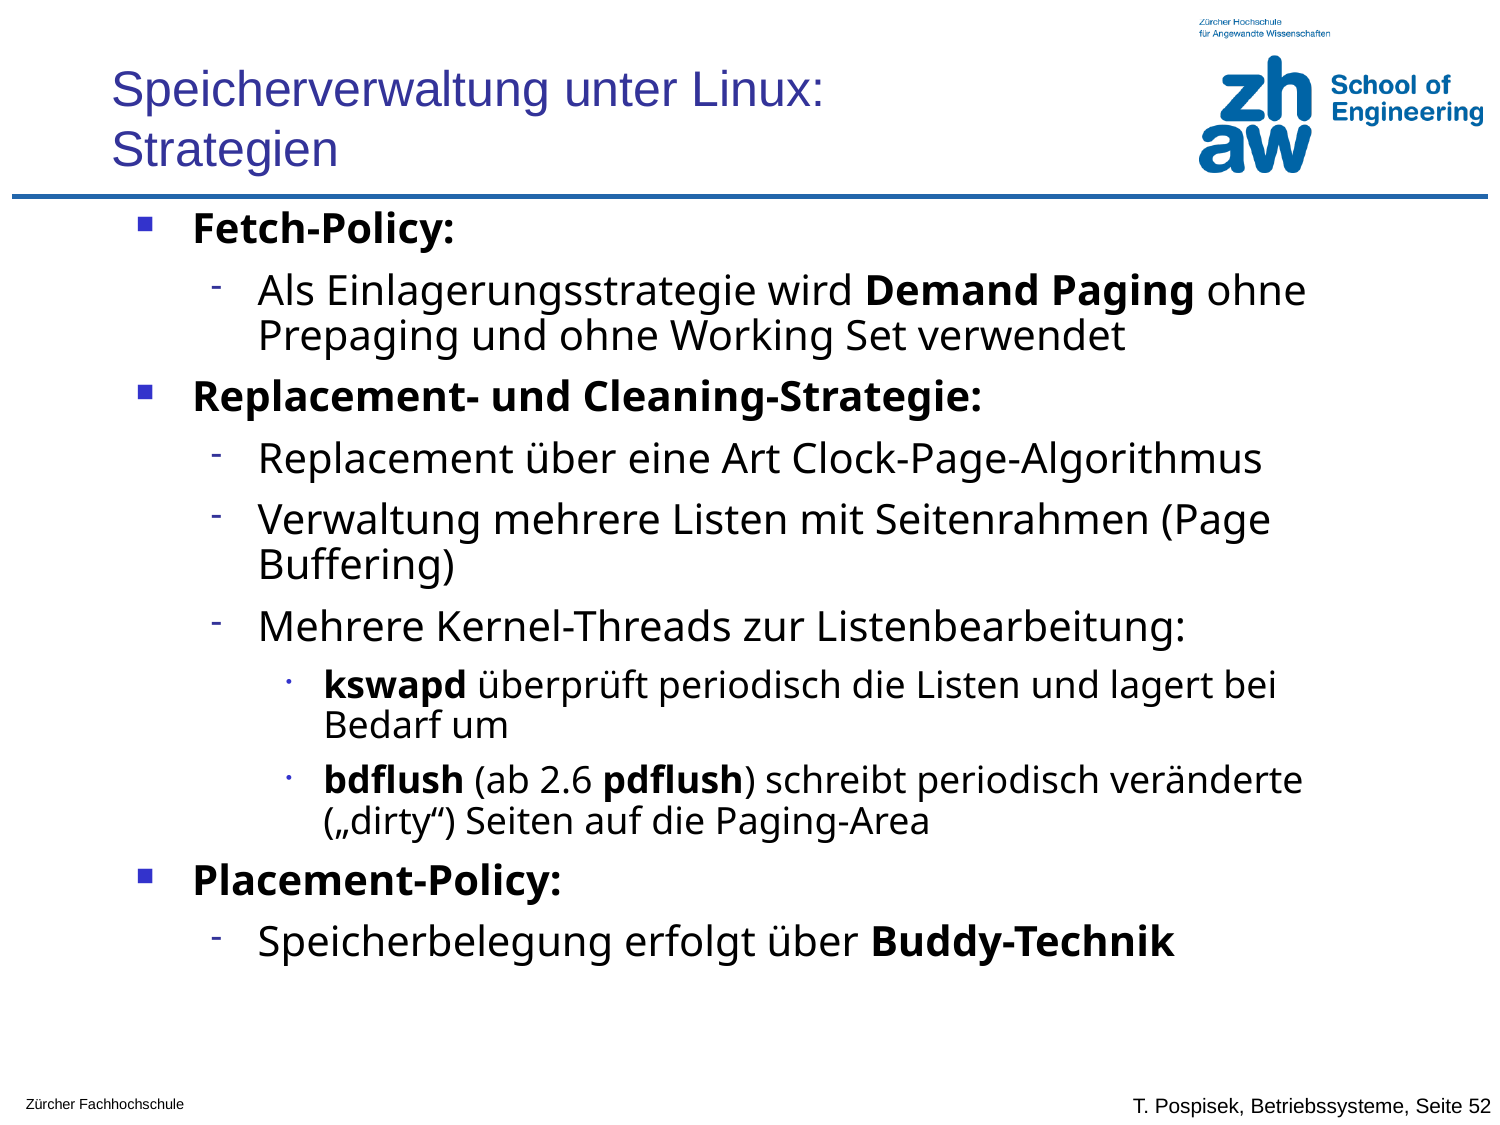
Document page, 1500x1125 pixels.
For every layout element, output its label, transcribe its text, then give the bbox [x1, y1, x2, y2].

title Speicherverwaltung unter Linux: Strategien [96, 71, 1375, 185]
list Fetch-Policy: Als Einlagerungsstrategie wird Demand Paging ohne Prepaging und ohne Working Set verwendet Replacement- und Cleaning-Strategie: Replacement über eine Art Clock-Page-Algorithmus Verwaltung mehrere Listen mit Seitenrahmen (Page Buffering) Mehrere Kernel-Threads zur Listenbearbeitung: kswapd überprüft periodisch die Listen und lagert bei Bedarf um bdflush (ab 2.6 pdflush) schreibt periodisch veränderte („dirty“) Seiten auf die Paging-Area Placement-Policy: Speicherbelegung erfolgt über Buddy-Technik [120, 200, 1375, 1013]
picture [1199, 19, 1483, 173]
